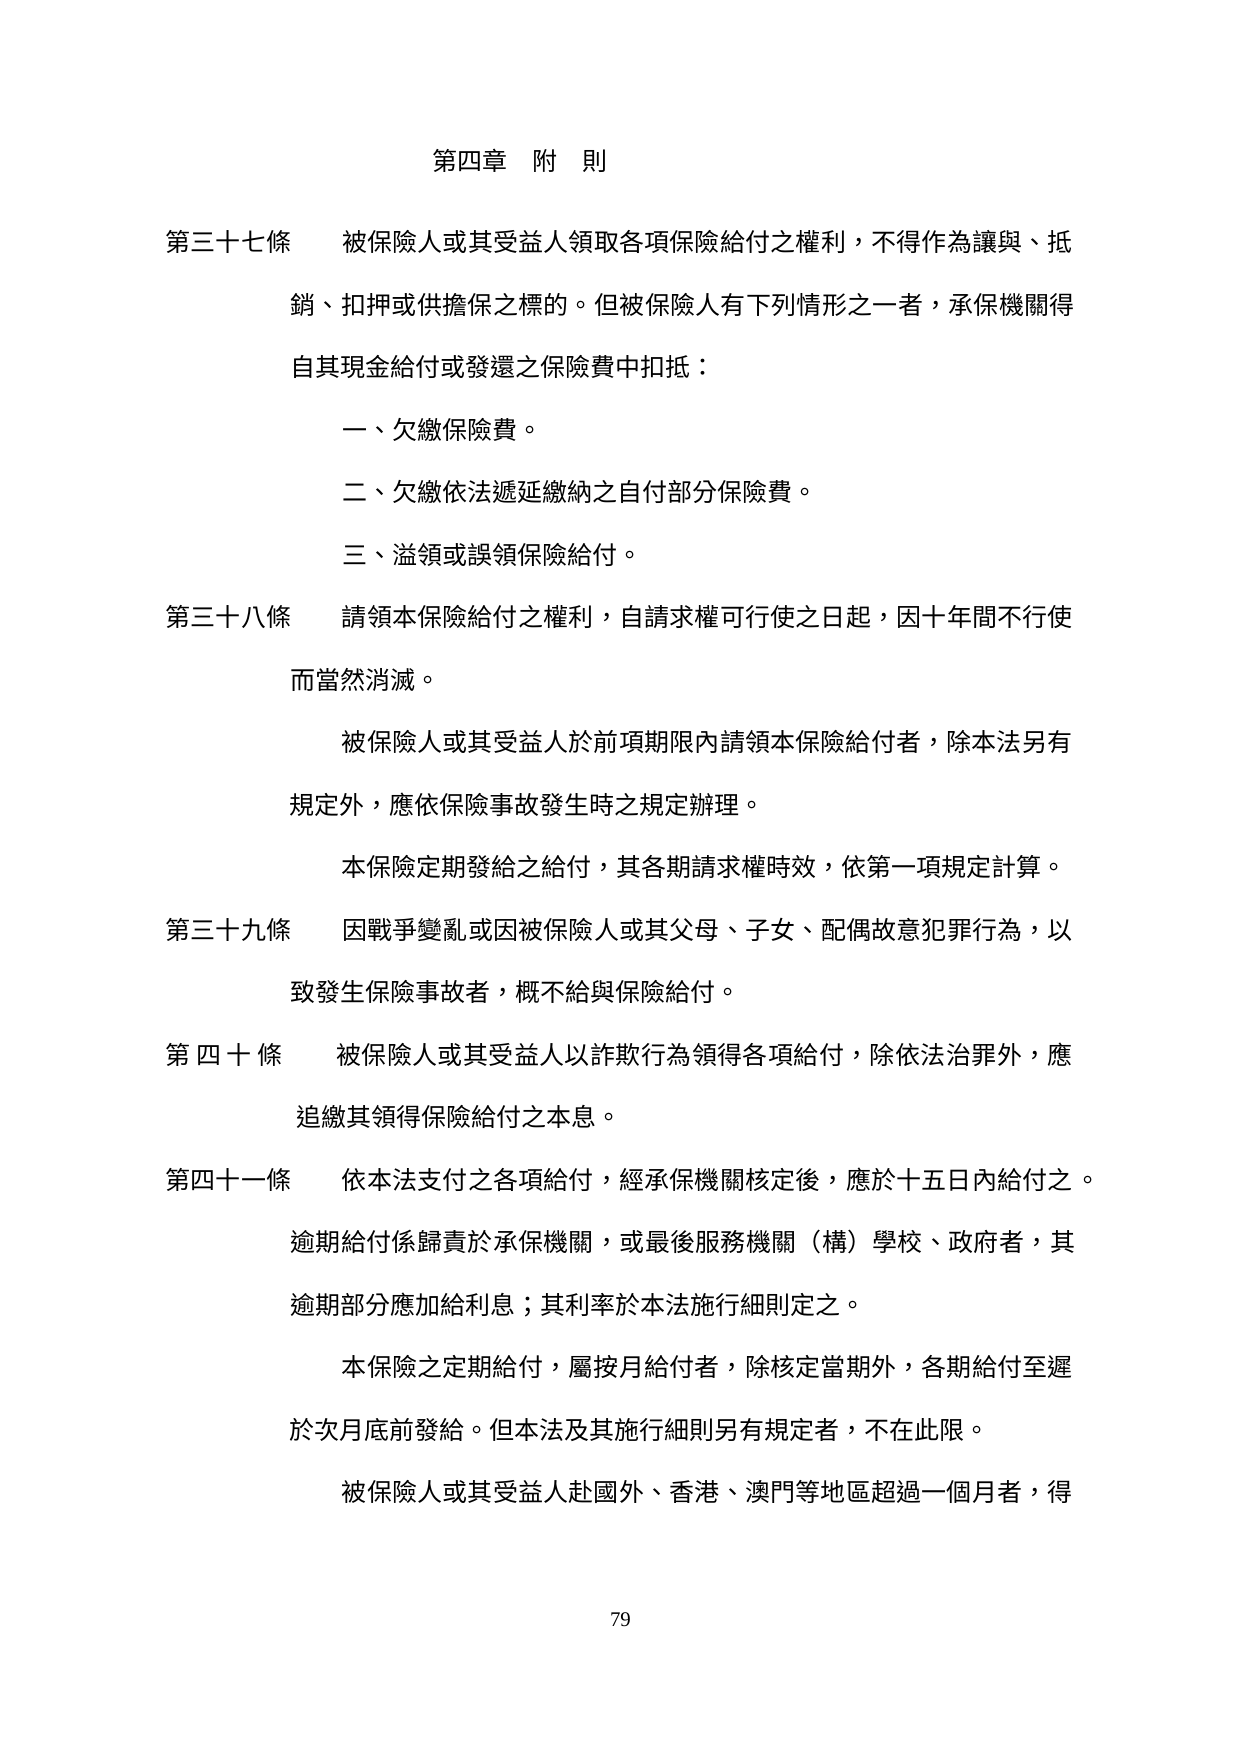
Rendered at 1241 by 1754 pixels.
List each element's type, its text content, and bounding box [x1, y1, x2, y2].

text 二、欠繳依法遞延繳納之自付部分保險費。 [342, 449, 1075, 512]
text 第三十七條 被保險人或其受益人領取各項保險給付之權利，不得作為讓與、抵銷、扣押或供擔保之標的。但被保險人有下列情形之一者，承保機關得自其現金給付或發還之保險費中扣抵： [165, 199, 1075, 387]
text 第四十一條 依本法支付之各項給付，經承保機關核定後，應於十五日內給付之。逾期給付係歸責於承保機關，或最後服務機關（構）學校、政府者，其逾期部分應加給利息；其利率於本法施行細則定之。 [165, 1137, 1075, 1324]
text 第四十條 被保險人或其受益人以詐欺行為領得各項給付，除依法治罪外，應追繳其領得保險給付之本息。 [165, 1012, 1075, 1137]
text 三、溢領或誤領保險給付。 [342, 512, 1075, 574]
text 第三十八條 請領本保險給付之權利，自請求權可行使之日起，因十年間不行使而當然消滅。 [165, 574, 1075, 699]
text 被保險人或其受益人於前項期限內請領本保險給付者，除本法另有規定外，應依保險事故發生時之規定辦理。 [289, 699, 1075, 824]
text 一、欠繳保險費。 [342, 387, 1075, 449]
text 本保險定期發給之給付，其各期請求權時效，依第一項規定計算。 [289, 824, 1075, 887]
text 被保險人或其受益人赴國外、香港、澳門等地區超過一個月者，得 [289, 1449, 1075, 1512]
text 本保險之定期給付，屬按月給付者，除核定當期外，各期給付至遲於次月底前發給。但本法及其施行細則另有規定者，不在此限。 [289, 1324, 1075, 1449]
text 第四章 附 則 [432, 118, 1075, 181]
text 第三十九條 因戰爭變亂或因被保險人或其父母、子女、配偶故意犯罪行為，以致發生保險事故者，概不給與保險給付。 [165, 887, 1075, 1012]
